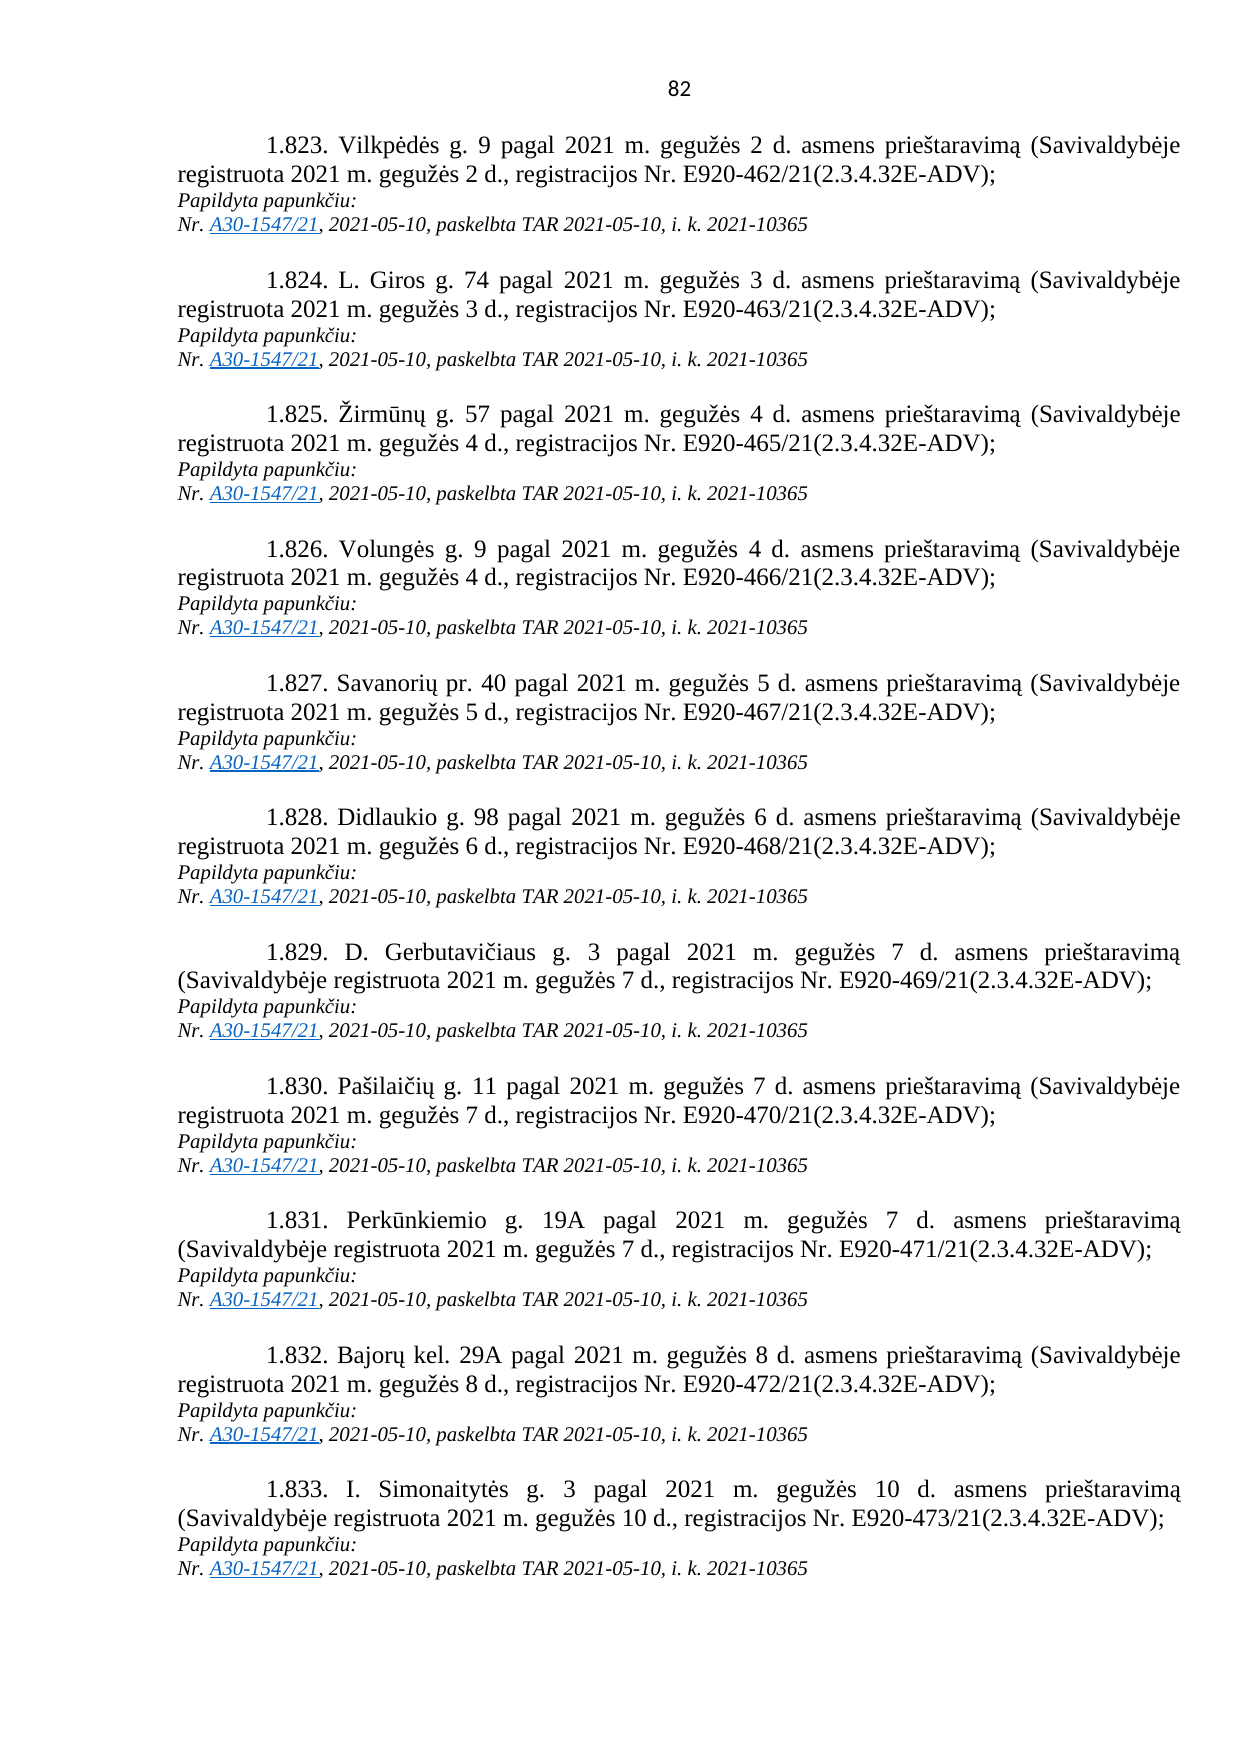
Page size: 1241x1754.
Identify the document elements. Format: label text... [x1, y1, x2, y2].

text Papildyta papunkčiu: [177, 322, 1181, 347]
text Nr. A30-1547/21, 2021-05-10, paskelbta TAR 2021-05-10, i. k. 2021-10365 [177, 750, 1181, 774]
text Papildyta papunkčiu: [177, 1263, 1181, 1287]
text 1.831. Perkūnkiemio g. 19A pagal 2021 m. gegužės 7 d. asmens prieštaravimą (Savivaldybėje registruota 2021 m. gegužės 7 d., registracijos Nr. E920-471/21(2.3.4.32E-ADV); [177, 1206, 1181, 1263]
text 1.827. Savanorių pr. 40 pagal 2021 m. gegužės 5 d. asmens prieštaravimą (Savivaldybėje registruota 2021 m. gegužės 5 d., registracijos Nr. E920-467/21(2.3.4.32E-ADV); [177, 668, 1181, 726]
text Papildyta papunkčiu: [177, 1129, 1181, 1153]
text Papildyta papunkčiu: [177, 188, 1181, 212]
text 1.825. Žirmūnų g. 57 pagal 2021 m. gegužės 4 d. asmens prieštaravimą (Savivaldybėje registruota 2021 m. gegužės 4 d., registracijos Nr. E920-465/21(2.3.4.32E-ADV); [177, 399, 1181, 457]
text 1.828. Didlaukio g. 98 pagal 2021 m. gegužės 6 d. asmens prieštaravimą (Savivaldybėje registruota 2021 m. gegužės 6 d., registracijos Nr. E920-468/21(2.3.4.32E-ADV); [177, 802, 1181, 860]
text Papildyta papunkčiu: [177, 1532, 1181, 1556]
text Nr. A30-1547/21, 2021-05-10, paskelbta TAR 2021-05-10, i. k. 2021-10365 [177, 884, 1181, 908]
text Papildyta papunkčiu: [177, 860, 1181, 884]
text Nr. A30-1547/21, 2021-05-10, paskelbta TAR 2021-05-10, i. k. 2021-10365 [177, 212, 1181, 236]
text Nr. A30-1547/21, 2021-05-10, paskelbta TAR 2021-05-10, i. k. 2021-10365 [177, 1287, 1181, 1311]
text 1.833. I. Simonaitytės g. 3 pagal 2021 m. gegužės 10 d. asmens prieštaravimą (Savivaldybėje registruota 2021 m. gegužės 10 d., registracijos Nr. E920-473/21(2.3.4.32E-ADV); [177, 1474, 1181, 1532]
text 1.824. L. Giros g. 74 pagal 2021 m. gegužės 3 d. asmens prieštaravimą (Savivaldybėje registruota 2021 m. gegužės 3 d., registracijos Nr. E920-463/21(2.3.4.32E-ADV); [177, 265, 1181, 322]
text Papildyta papunkčiu: [177, 726, 1181, 750]
text Papildyta papunkčiu: [177, 457, 1181, 481]
text 1.832. Bajorų kel. 29A pagal 2021 m. gegužės 8 d. asmens prieštaravimą (Savivaldybėje registruota 2021 m. gegužės 8 d., registracijos Nr. E920-472/21(2.3.4.32E-ADV); [177, 1340, 1181, 1397]
text Nr. A30-1547/21, 2021-05-10, paskelbta TAR 2021-05-10, i. k. 2021-10365 [177, 1556, 1181, 1580]
text Nr. A30-1547/21, 2021-05-10, paskelbta TAR 2021-05-10, i. k. 2021-10365 [177, 1153, 1181, 1177]
text Papildyta papunkčiu: [177, 1397, 1181, 1422]
text Nr. A30-1547/21, 2021-05-10, paskelbta TAR 2021-05-10, i. k. 2021-10365 [177, 481, 1181, 505]
text 1.826. Volungės g. 9 pagal 2021 m. gegužės 4 d. asmens prieštaravimą (Savivaldybėje registruota 2021 m. gegužės 4 d., registracijos Nr. E920-466/21(2.3.4.32E-ADV); [177, 534, 1181, 591]
text 1.830. Pašilaičių g. 11 pagal 2021 m. gegužės 7 d. asmens prieštaravimą (Savivaldybėje registruota 2021 m. gegužės 7 d., registracijos Nr. E920-470/21(2.3.4.32E-ADV); [177, 1071, 1181, 1129]
text 1.829. D. Gerbutavičiaus g. 3 pagal 2021 m. gegužės 7 d. asmens prieštaravimą (Savivaldybėje registruota 2021 m. gegužės 7 d., registracijos Nr. E920-469/21(2.3.4.32E-ADV); [177, 937, 1181, 994]
text Nr. A30-1547/21, 2021-05-10, paskelbta TAR 2021-05-10, i. k. 2021-10365 [177, 347, 1181, 371]
text Nr. A30-1547/21, 2021-05-10, paskelbta TAR 2021-05-10, i. k. 2021-10365 [177, 615, 1181, 639]
text 1.823. Vilkpėdės g. 9 pagal 2021 m. gegužės 2 d. asmens prieštaravimą (Savivaldybėje registruota 2021 m. gegužės 2 d., registracijos Nr. E920-462/21(2.3.4.32E-ADV); [177, 131, 1181, 188]
text Nr. A30-1547/21, 2021-05-10, paskelbta TAR 2021-05-10, i. k. 2021-10365 [177, 1018, 1181, 1042]
text Papildyta papunkčiu: [177, 994, 1181, 1018]
text Papildyta papunkčiu: [177, 591, 1181, 615]
text Nr. A30-1547/21, 2021-05-10, paskelbta TAR 2021-05-10, i. k. 2021-10365 [177, 1422, 1181, 1446]
